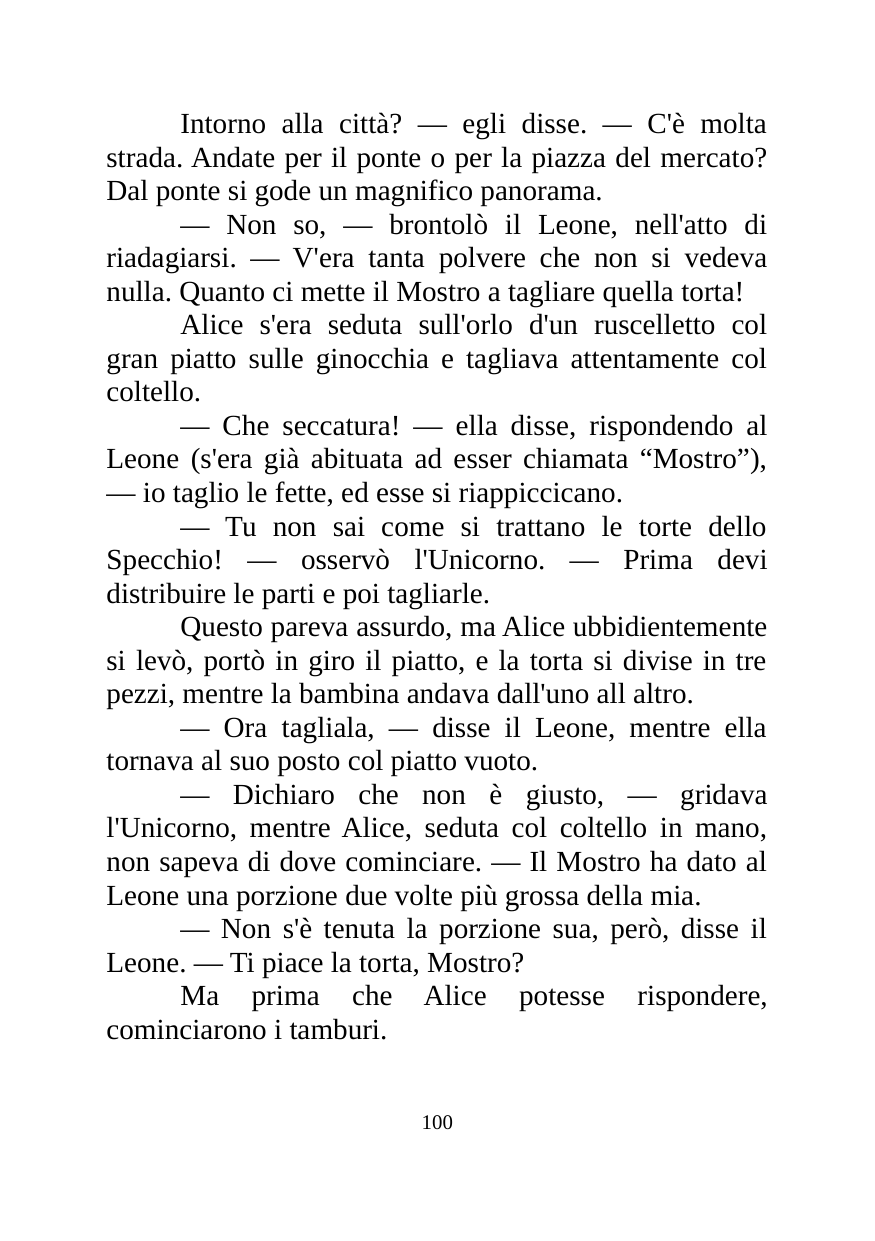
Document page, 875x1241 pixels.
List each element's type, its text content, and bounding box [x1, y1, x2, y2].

text — Non so, — brontolò il Leone, nell'atto di riadagiarsi. — V'era tanta polvere che non si vedeva nulla. Quanto ci mette il Mostro a tagliare quella torta! [106, 207, 768, 307]
text Questo pareva assurdo, ma Alice ubbidientemente si levò, portò in giro il piatto, e la torta si divise in tre pezzi, mentre la bambina andava dall'uno all altro. [106, 609, 768, 710]
text — Che seccatura! — ella disse, rispondendo al Leone (s'era già abituata ad esser chiamata “Mostro”), — io taglio le fette, ed esse si riappiccicano. [106, 408, 768, 509]
text Alice s'era seduta sull'orlo d'un ruscelletto col gran piatto sulle ginocchia e tagliava attentamente col coltello. [106, 307, 768, 408]
text — Tu non sai come si trattano le torte dello Specchio! — osservò l'Unicorno. — Prima devi distribuire le parti e poi tagliarle. [106, 509, 768, 609]
text — Non s'è tenuta la porzione sua, però, disse il Leone. — Ti piace la torta, Mostro? [106, 911, 768, 978]
text — Ora tagliala, — disse il Leone, mentre ella tornava al suo posto col piatto vuoto. [106, 710, 768, 777]
text — Dichiaro che non è giusto, — gridava l'Unicorno, mentre Alice, seduta col coltello in mano, non sapeva di dove cominciare. — Il Mostro ha dato al Leone una porzione due volte più grossa della mia. [106, 777, 768, 911]
text Ma prima che Alice potesse rispondere, cominciarono i tamburi. [106, 978, 768, 1045]
text Intorno alla città? — egli disse. — C'è molta strada. Andate per il ponte o per la piazza del mercato? Dal ponte si gode un magnifico panorama. [106, 106, 768, 207]
